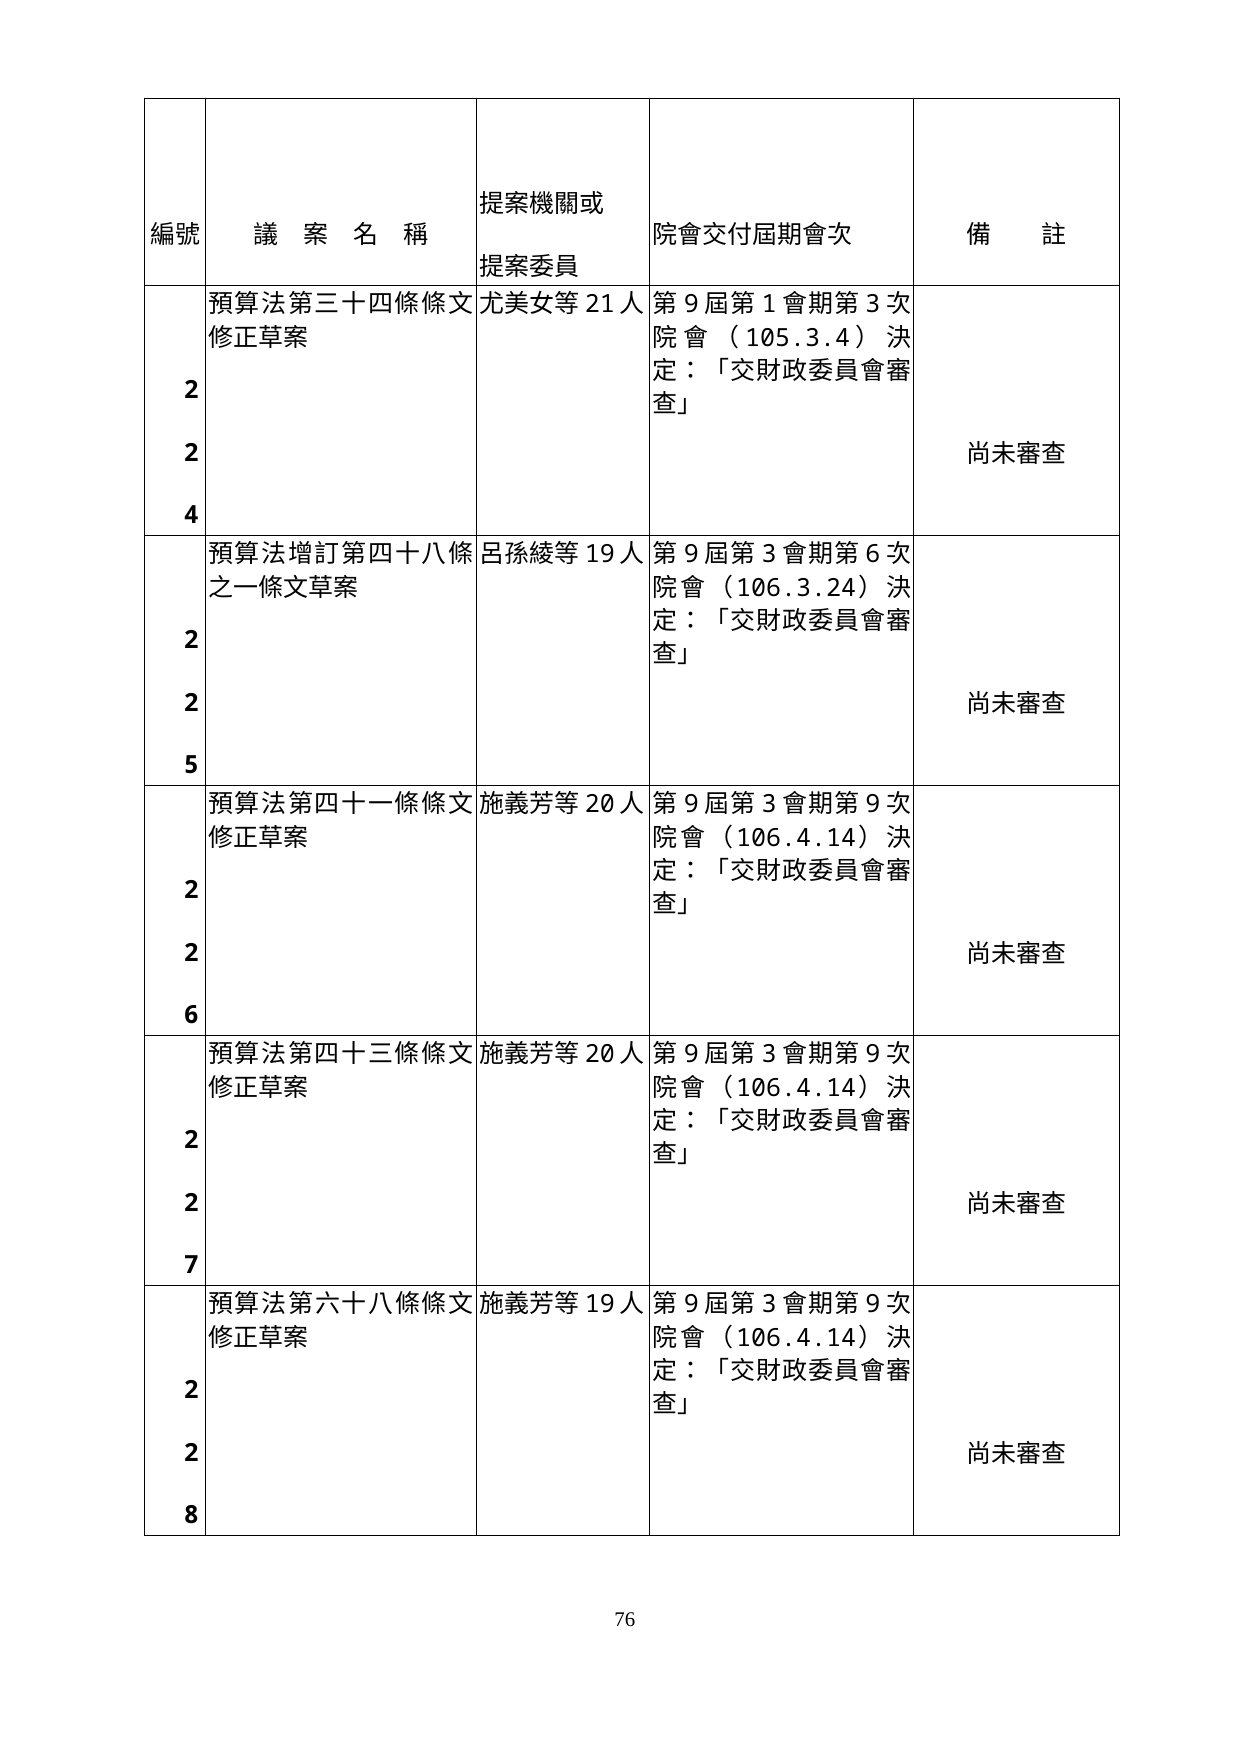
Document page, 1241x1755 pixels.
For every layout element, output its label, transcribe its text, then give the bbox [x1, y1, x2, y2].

table_cell 預算法第四十三條條文修正草案 [206, 1036, 476, 1285]
table_cell [145, 1286, 205, 1535]
table_cell 尤美女等21人 [477, 286, 649, 535]
table_header 議 案 名 稱 [206, 99, 476, 285]
table_cell 尚未審查 [914, 1036, 1119, 1285]
table_cell 第9屆第3會期第9次院會（106.4.14）決定：「交財政委員會審查」 [650, 1036, 913, 1285]
table_header 備 註 [914, 99, 1119, 285]
table_header 編號 [145, 99, 205, 285]
table_cell 施義芳等19人 [477, 1286, 649, 1535]
table_cell [145, 536, 205, 785]
table_cell 呂孫綾等19人 [477, 536, 649, 785]
table_cell 尚未審查 [914, 286, 1119, 535]
table_cell 第9屆第1會期第3次院會（105.3.4）決定：「交財政委員會審查」 [650, 286, 913, 535]
table_cell 預算法增訂第四十八條之一條文草案 [206, 536, 476, 785]
table_cell 尚未審查 [914, 1286, 1119, 1535]
table_cell [145, 786, 205, 1035]
table_cell 施義芳等20人 [477, 1036, 649, 1285]
table_cell 預算法第六十八條條文修正草案 [206, 1286, 476, 1535]
table_cell 預算法第四十一條條文修正草案 [206, 786, 476, 1035]
table_cell 預算法第三十四條條文修正草案 [206, 286, 476, 535]
table_cell 施義芳等20人 [477, 786, 649, 1035]
table_cell 第9屆第3會期第9次院會（106.4.14）決定：「交財政委員會審查」 [650, 786, 913, 1035]
table_header 提案機關或 提案委員 [477, 99, 649, 285]
table_header 院會交付屆期會次 [650, 99, 913, 285]
table_cell [145, 286, 205, 535]
table_cell 尚未審查 [914, 536, 1119, 785]
table_cell 第9屆第3會期第9次院會（106.4.14）決定：「交財政委員會審查」 [650, 1286, 913, 1535]
table_cell 尚未審查 [914, 786, 1119, 1035]
table_cell 第9屆第3會期第6次院會（106.3.24）決定：「交財政委員會審查」 [650, 536, 913, 785]
table_cell [145, 1036, 205, 1285]
